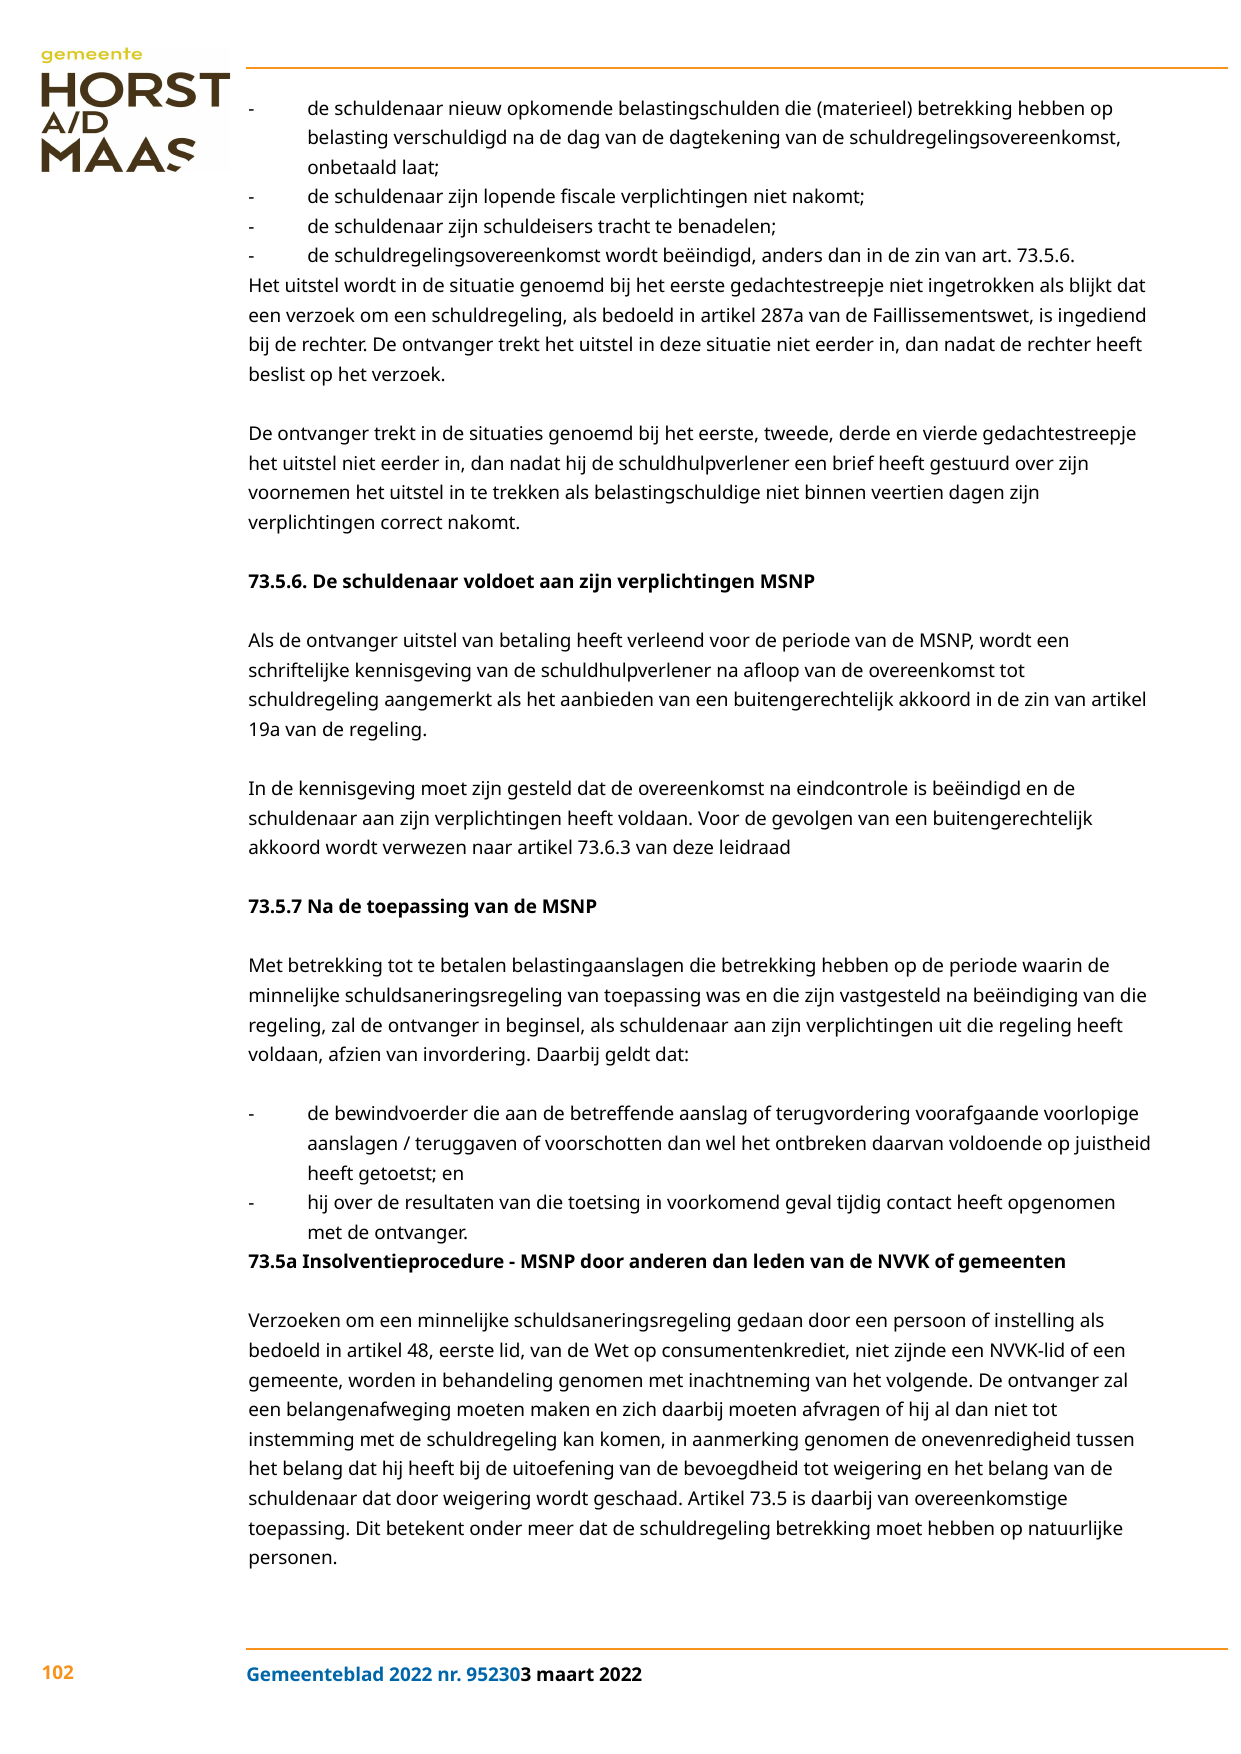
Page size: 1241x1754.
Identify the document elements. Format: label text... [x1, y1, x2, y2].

picture [41, 47, 231, 172]
list de schuldregelingsovereenkomst wordt beëindigd, anders dan in de zin van art. 73.5.6. [248, 243, 1152, 268]
text Met betrekking tot te betalen belastingaanslagen die betrekking hebben op de periode waarin de minnelijke schuldsaneringsregeling van toepassing was en die zijn vastgesteld na beëindiging van die regeling, zal de ontvanger in beginsel, als schuldenaar aan zijn verplichtingen uit die regeling heeft voldaan, afzien van invordering. Daarbij geldt dat: [248, 953, 1152, 1067]
text 73.5a Insolventieprocedure - MSNP door anderen dan leden van de NVVK of gemeenten [248, 1248, 1152, 1274]
text In de kennisgeving moet zijn gesteld dat de overeenkomst na eindcontrole is beëindigd en de schuldenaar aan zijn verplichtingen heeft voldaan. Voor de gevolgen van een buitengerechtelijk akkoord wordt verwezen naar artikel 73.6.3 van deze leidraad [248, 775, 1152, 860]
text Het uitstel wordt in de situatie genoemd bij het eerste gedachtestreepje niet ingetrokken als blijkt dat een verzoek om een schuldregeling, als bedoeld in artikel 287a van de Faillissementswet, is ingediend bij de rechter. De ontvanger trekt het uitstel in deze situatie niet eerder in, dan nadat de rechter heeft beslist op het verzoek. [248, 272, 1152, 387]
list de schuldenaar zijn schuldeisers tracht te benadelen; [248, 213, 1152, 239]
list de schuldenaar nieuw opkomende belastingschulden die (materieel) betrekking hebben op belasting verschuldigd na de dag van de dagtekening van de schuldregelingsovereenkomst, onbetaald laat; [248, 95, 1152, 180]
list de bewindvoerder die aan de betreffende aanslag of terugvordering voorafgaande voorlopige aanslagen / teruggaven of voorschotten dan wel het ontbreken daarvan voldoende op juistheid heeft getoetst; en [248, 1101, 1152, 1186]
list hij over de resultaten van die toetsing in voorkomend geval tijdig contact heeft opgenomen met de ontvanger. [248, 1189, 1152, 1245]
list de schuldenaar zijn lopende fiscale verplichtingen niet nakomt; [248, 183, 1152, 209]
text Verzoeken om een minnelijke schuldsaneringsregeling gedaan door een persoon of instelling als bedoeld in artikel 48, eerste lid, van de Wet op consumentenkrediet, niet zijnde een NVVK-lid of een gemeente, worden in behandeling genomen met inachtneming van het volgende. De ontvanger zal een belangenafweging moeten maken en zich daarbij moeten afvragen of hij al dan niet tot instemming met de schuldregeling kan komen, in aanmerking genomen de onevenredigheid tussen het belang dat hij heeft bij de uitoefening van de bevoegdheid tot weigering en het belang van de schuldenaar dat door weigering wordt geschaad. Artikel 73.5 is daarbij van overeenkomstige toepassing. Dit betekent onder meer dat de schuldregeling betrekking moet hebben op natuurlijke personen. [248, 1308, 1152, 1570]
text 73.5.6. De schuldenaar voldoet aan zijn verplichtingen MSNP [248, 568, 1152, 594]
text De ontvanger trekt in de situaties genoemd bij het eerste, tweede, derde en vierde gedachtestreepje het uitstel niet eerder in, dan nadat hij de schuldhulpverlener een brief heeft gestuurd over zijn voornemen het uitstel in te trekken als belastingschuldige niet binnen veertien dagen zijn verplichtingen correct nakomt. [248, 420, 1152, 535]
text Als de ontvanger uitstel van betaling heeft verleend voor de periode van de MSNP, wordt een schriftelijke kennisgeving van de schuldhulpverlener na afloop van de overeenkomst tot schuldregeling aangemerkt als het aanbieden van een buitengerechtelijk akkoord in de zin van artikel 19a van de regeling. [248, 627, 1152, 742]
text 73.5.7 Na de toepassing van de MSNP [248, 893, 1152, 919]
